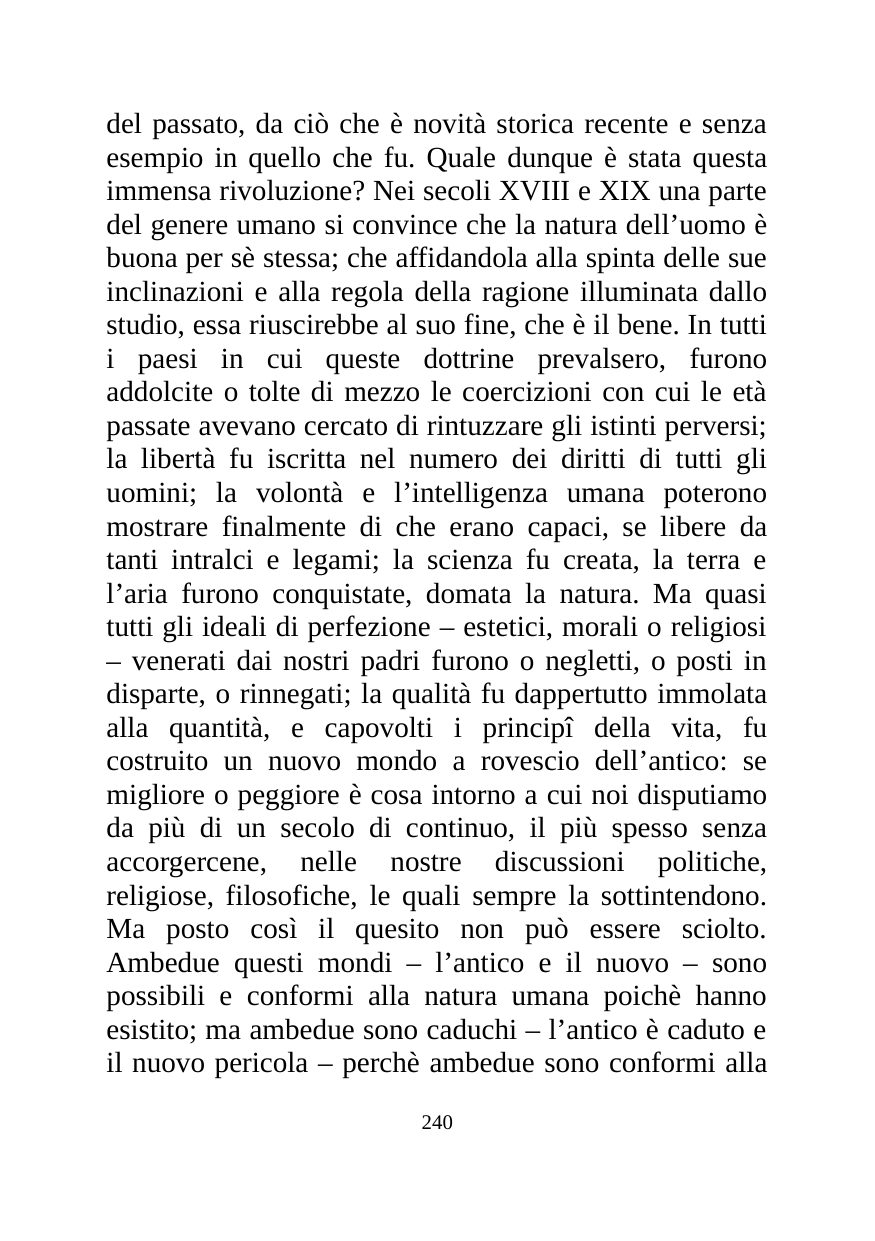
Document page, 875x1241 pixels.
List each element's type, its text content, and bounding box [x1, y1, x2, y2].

text del passato, da ciò che è novità storica recente e senza esempio in quello che fu. Quale dunque è stata questa immensa rivoluzione? Nei secoli XVIII e XIX una parte del genere umano si convince che la natura dell’uomo è buona per sè stessa; che affidandola alla spinta delle sue inclinazioni e alla regola della ragione illuminata dallo studio, essa riuscirebbe al suo fine, che è il bene. In tutti i paesi in cui queste dottrine prevalsero, furono addolcite o tolte di mezzo le coercizioni con cui le età passate avevano cercato di rintuzzare gli istinti perversi; la libertà fu iscritta nel numero dei diritti di tutti gli uomini; la volontà e l’intelligenza umana poterono mostrare finalmente di che erano capaci, se libere da tanti intralci e legami; la scienza fu creata, la terra e l’aria furono conquistate, domata la natura. Ma quasi tutti gli ideali di perfezione – estetici, morali o religiosi – venerati dai nostri padri furono o negletti, o posti in disparte, o rinnegati; la qualità fu dappertutto immolata alla quantità, e capovolti i principî della vita, fu costruito un nuovo mondo a rovescio dell’antico: se migliore o peggiore è cosa intorno a cui noi disputiamo da più di un secolo di continuo, il più spesso senza accorgercene, nelle nostre discussioni politiche, religiose, filosofiche, le quali sempre la sottintendono. Ma posto così il quesito non può essere sciolto. Ambedue questi mondi – l’antico e il nuovo – sono possibili e conformi alla natura umana poichè hanno esistito; ma ambedue sono caduchi – l’antico è caduto e il nuovo pericola – perchè ambedue sono conformi alla [106, 106, 768, 1079]
